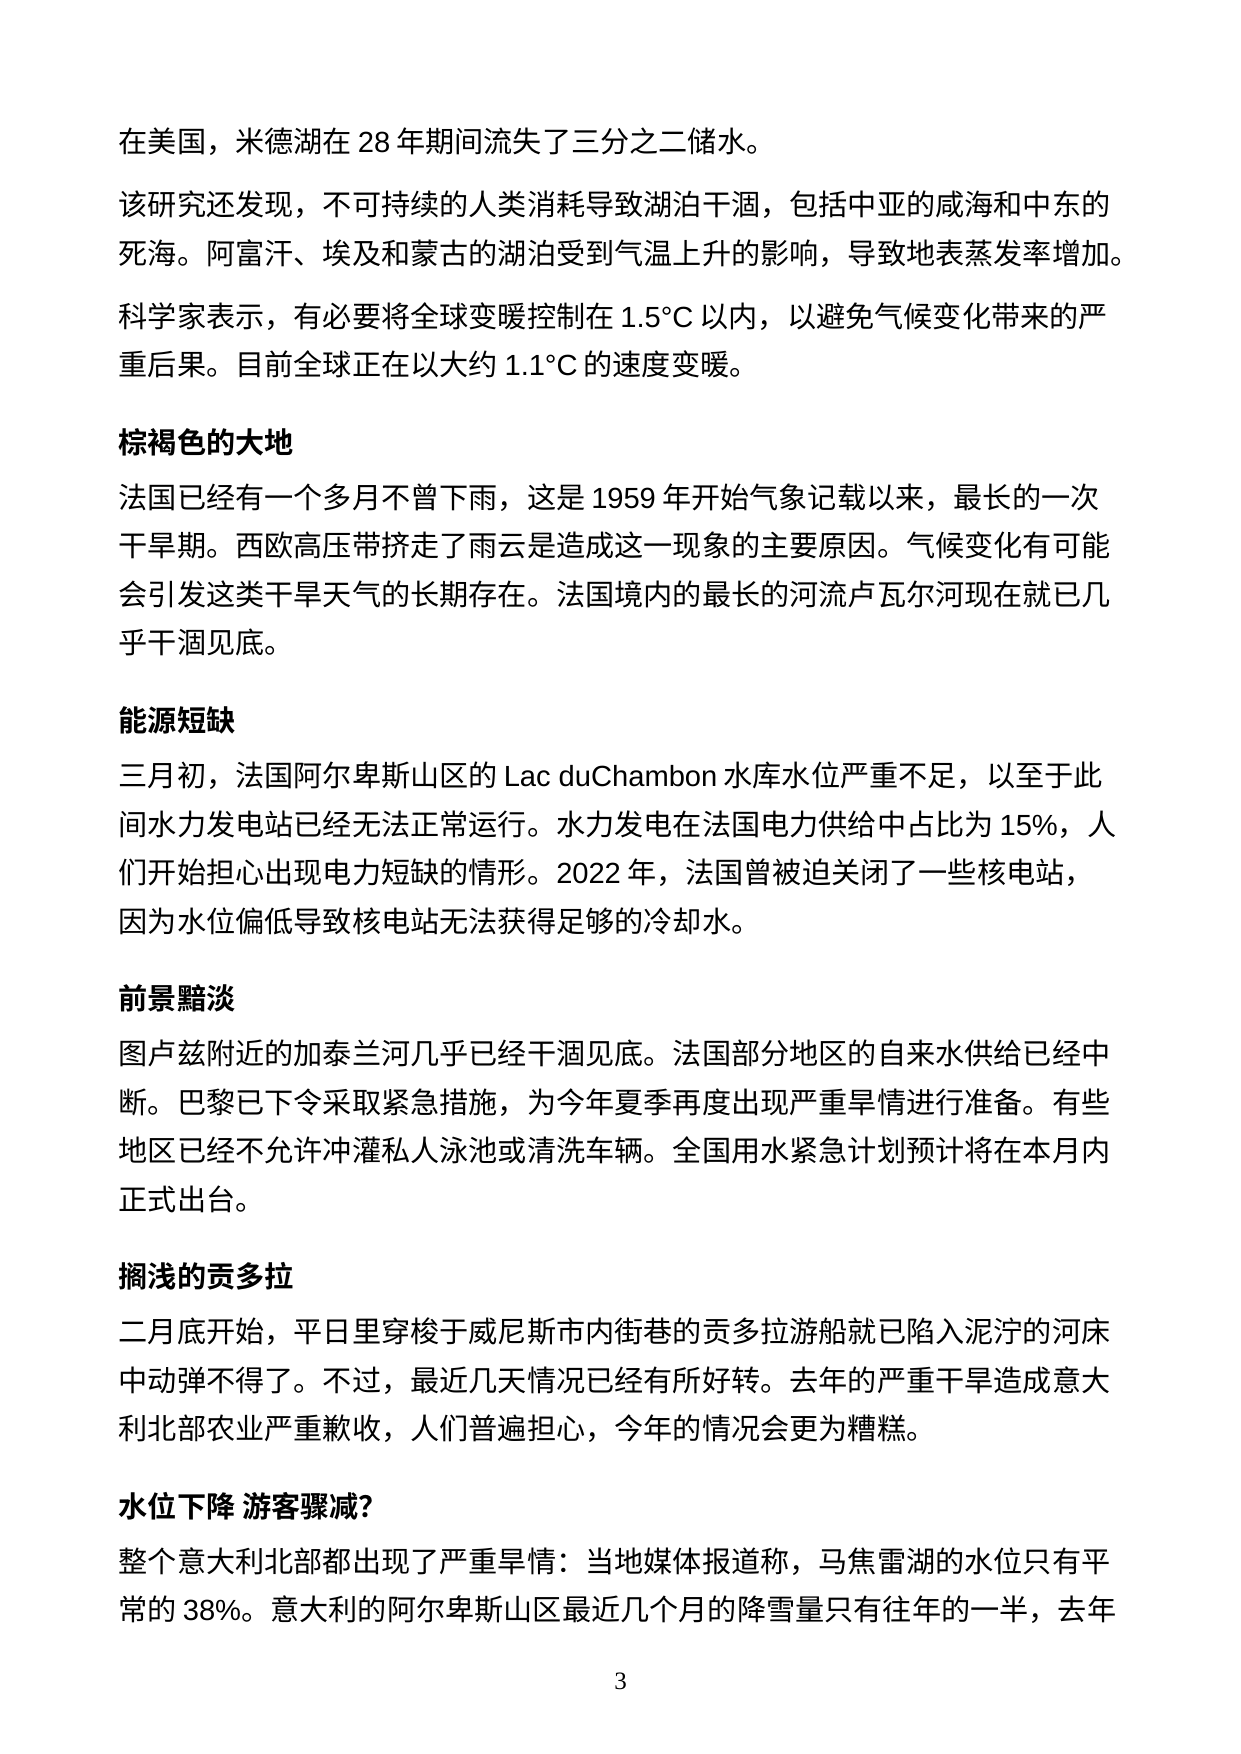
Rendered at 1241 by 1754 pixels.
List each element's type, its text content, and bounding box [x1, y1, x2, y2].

subtitle 棕褐色的大地 [118, 419, 1122, 462]
text 科学家表示，有必要将全球变暖控制在1.5°C以内，以避免气候变化带来的严重后果。目前全球正在以大约 1.1°C的速度变暖。 [118, 293, 1122, 384]
text 图卢兹附近的加泰兰河几乎已经干涸见底。法国部分地区的自来水供给已经中断。巴黎已下令采取紧急措施，为今年夏季再度出现严重旱情进行准备。有些地区已经不允许冲灌私人泳池或清洗车辆。全国用水紧急计划预计将在本月内正式出台。 [118, 1031, 1122, 1218]
subtitle 能源短缺 [118, 698, 1122, 740]
text 在美国，米德湖在28年期间流失了三分之二储水。 [118, 118, 1122, 161]
text 法国已经有一个多月不曾下雨，这是1959年开始气象记载以来，最长的一次干旱期。西欧高压带挤走了雨云是造成这一现象的主要原因。气候变化有可能会引发这类干旱天气的长期存在。法国境内的最长的河流卢瓦尔河现在就已几乎干涸见底。 [118, 474, 1122, 662]
text 整个意大利北部都出现了严重旱情：当地媒体报道称，马焦雷湖的水位只有平常的38%。意大利的阿尔卑斯山区最近几个月的降雪量只有往年的一半，去年 [118, 1538, 1122, 1629]
text 该研究还发现，不可持续的人类消耗导致湖泊干涸，包括中亚的咸海和中东的死海。阿富汗、埃及和蒙古的湖泊受到气温上升的影响，导致地表蒸发率增加。 [118, 182, 1122, 272]
subtitle 水位下降 游客骤减？ [118, 1483, 1122, 1526]
subtitle 搁浅的贡多拉 [118, 1254, 1122, 1296]
text 二月底开始，平日里穿梭于威尼斯市内街巷的贡多拉游船就已陷入泥泞的河床中动弹不得了。不过，最近几天情况已经有所好转。去年的严重干旱造成意大利北部农业严重歉收，人们普遍担心，今年的情况会更为糟糕。 [118, 1309, 1122, 1448]
subtitle 前景黯淡 [118, 976, 1122, 1018]
text 三月初，法国阿尔卑斯山区的Lac duChambon水库水位严重不足，以至于此间水力发电站已经无法正常运行。水力发电在法国电力供给中占比为15%，人们开始担心出现电力短缺的情形。2022年，法国曾被迫关闭了一些核电站，因为水位偏低导致核电站无法获得足够的冷却水。 [118, 752, 1122, 940]
